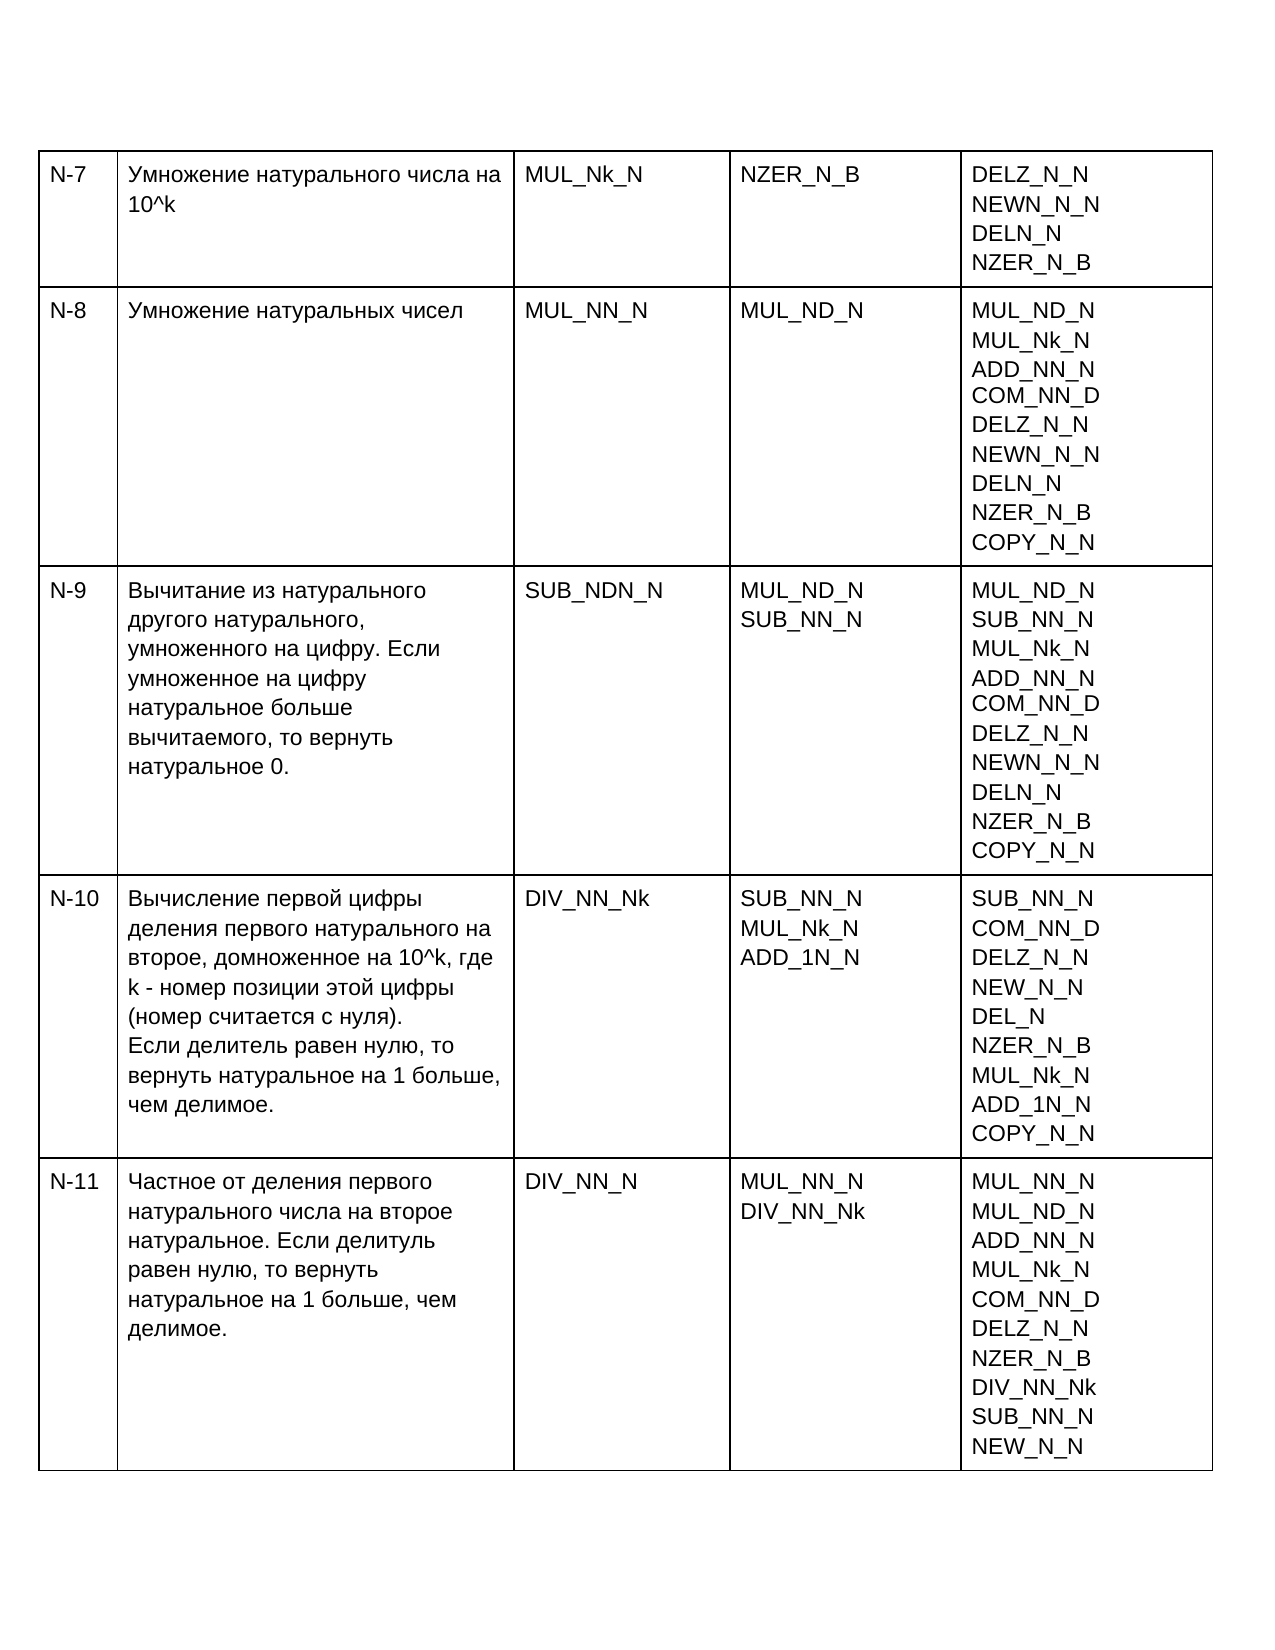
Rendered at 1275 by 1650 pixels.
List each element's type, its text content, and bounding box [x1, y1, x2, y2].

table_cell MUL_NN_N DIV_NN_Nk [731, 1159, 960, 1469]
table_cell MUL_ND_N MUL_Nk_N ADD_NN_N COM_NN_D DELZ_N_N NEWN_N_N DELN_N NZER_N_B COPY_N_N [962, 288, 1212, 565]
table_cell MUL_ND_N [731, 288, 960, 565]
table_cell SUB_NN_N COM_NN_D DELZ_N_N NEW_N_N DEL_N NZER_N_B MUL_Nk_N ADD_1N_N COPY_N_N [962, 876, 1212, 1157]
table_cell N-8 [40, 288, 117, 565]
table_cell Умножение натурального числа на 10^k [118, 152, 513, 286]
table_cell N-11 [40, 1159, 117, 1469]
table_cell N-7 [40, 152, 117, 286]
table_cell DIV_NN_Nk [515, 876, 729, 1157]
table_cell Частное от деления первого натурального числа на второе натуральное. Если делитуль равен нулю, то вернуть натуральное на 1 больше, чем делимое. [118, 1159, 513, 1469]
table_cell N-10 [40, 876, 117, 1157]
table_cell MUL_NN_N [515, 288, 729, 565]
table_cell DELZ_N_N NEWN_N_N DELN_N NZER_N_B [962, 152, 1212, 286]
table_cell MUL_Nk_N [515, 152, 729, 286]
table_cell SUB_NN_N MUL_Nk_N ADD_1N_N [731, 876, 960, 1157]
table_cell NZER_N_B [731, 152, 960, 286]
table_cell SUB_NDN_N [515, 567, 729, 874]
table_cell Вычитание из натурального другого натурального, умноженного на цифру. Если умноженное на цифру натуральное больше вычитаемого, то вернуть натуральное 0. [118, 567, 513, 874]
table_cell MUL_NN_N MUL_ND_N ADD_NN_N MUL_Nk_N COM_NN_D DELZ_N_N NZER_N_B DIV_NN_Nk SUB_NN_N NEW_N_N [962, 1159, 1212, 1469]
table_cell N-9 [40, 567, 117, 874]
table_cell Умножение натуральных чисел [118, 288, 513, 565]
table_cell MUL_ND_N SUB_NN_N MUL_Nk_N ADD_NN_N COM_NN_D DELZ_N_N NEWN_N_N DELN_N NZER_N_B COPY_N_N [962, 567, 1212, 874]
table_cell DIV_NN_N [515, 1159, 729, 1469]
table_cell MUL_ND_N SUB_NN_N [731, 567, 960, 874]
table_cell Вычисление первой цифры деления первого натурального на второе, домноженное на 10^k, где k - номер позиции этой цифры (номер считается с нуля). Если делитель равен нулю, то вернуть натуральное на 1 больше, чем делимое. [118, 876, 513, 1157]
